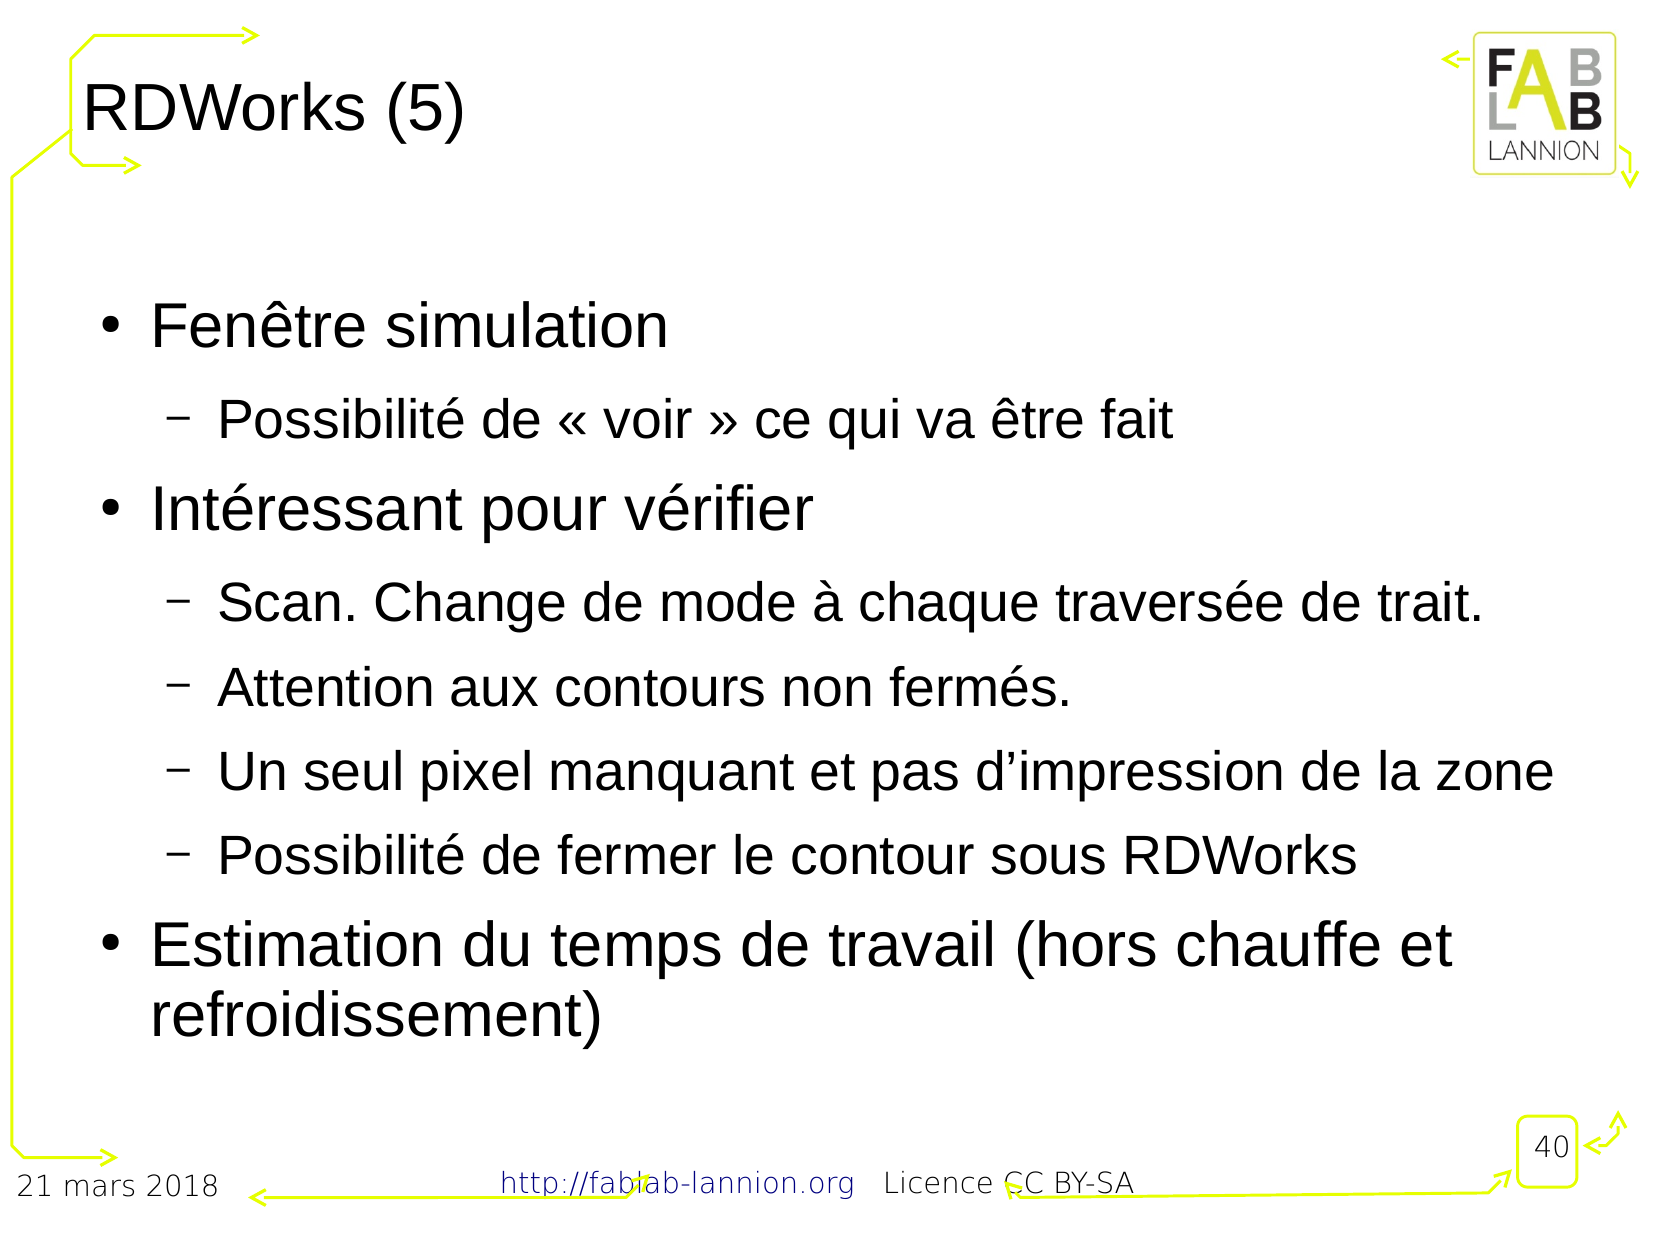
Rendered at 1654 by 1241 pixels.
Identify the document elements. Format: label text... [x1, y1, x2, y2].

list Fenêtre simulation Possibilité de « voir » ce qui va être fait Intéressant pour vérifier Scan. Change de mode à chaque traversée de trait. Attention aux contours non fermés. Un seul pixel manquant et pas d’impression de la zone Possibilité de fermer le contour sous RDWorks Estimation du temps de travail (hors chauffe et refroidissement) [82, 290, 1571, 1099]
title RDWorks (5) [82, 49, 1441, 166]
picture [1470, 29, 1619, 178]
